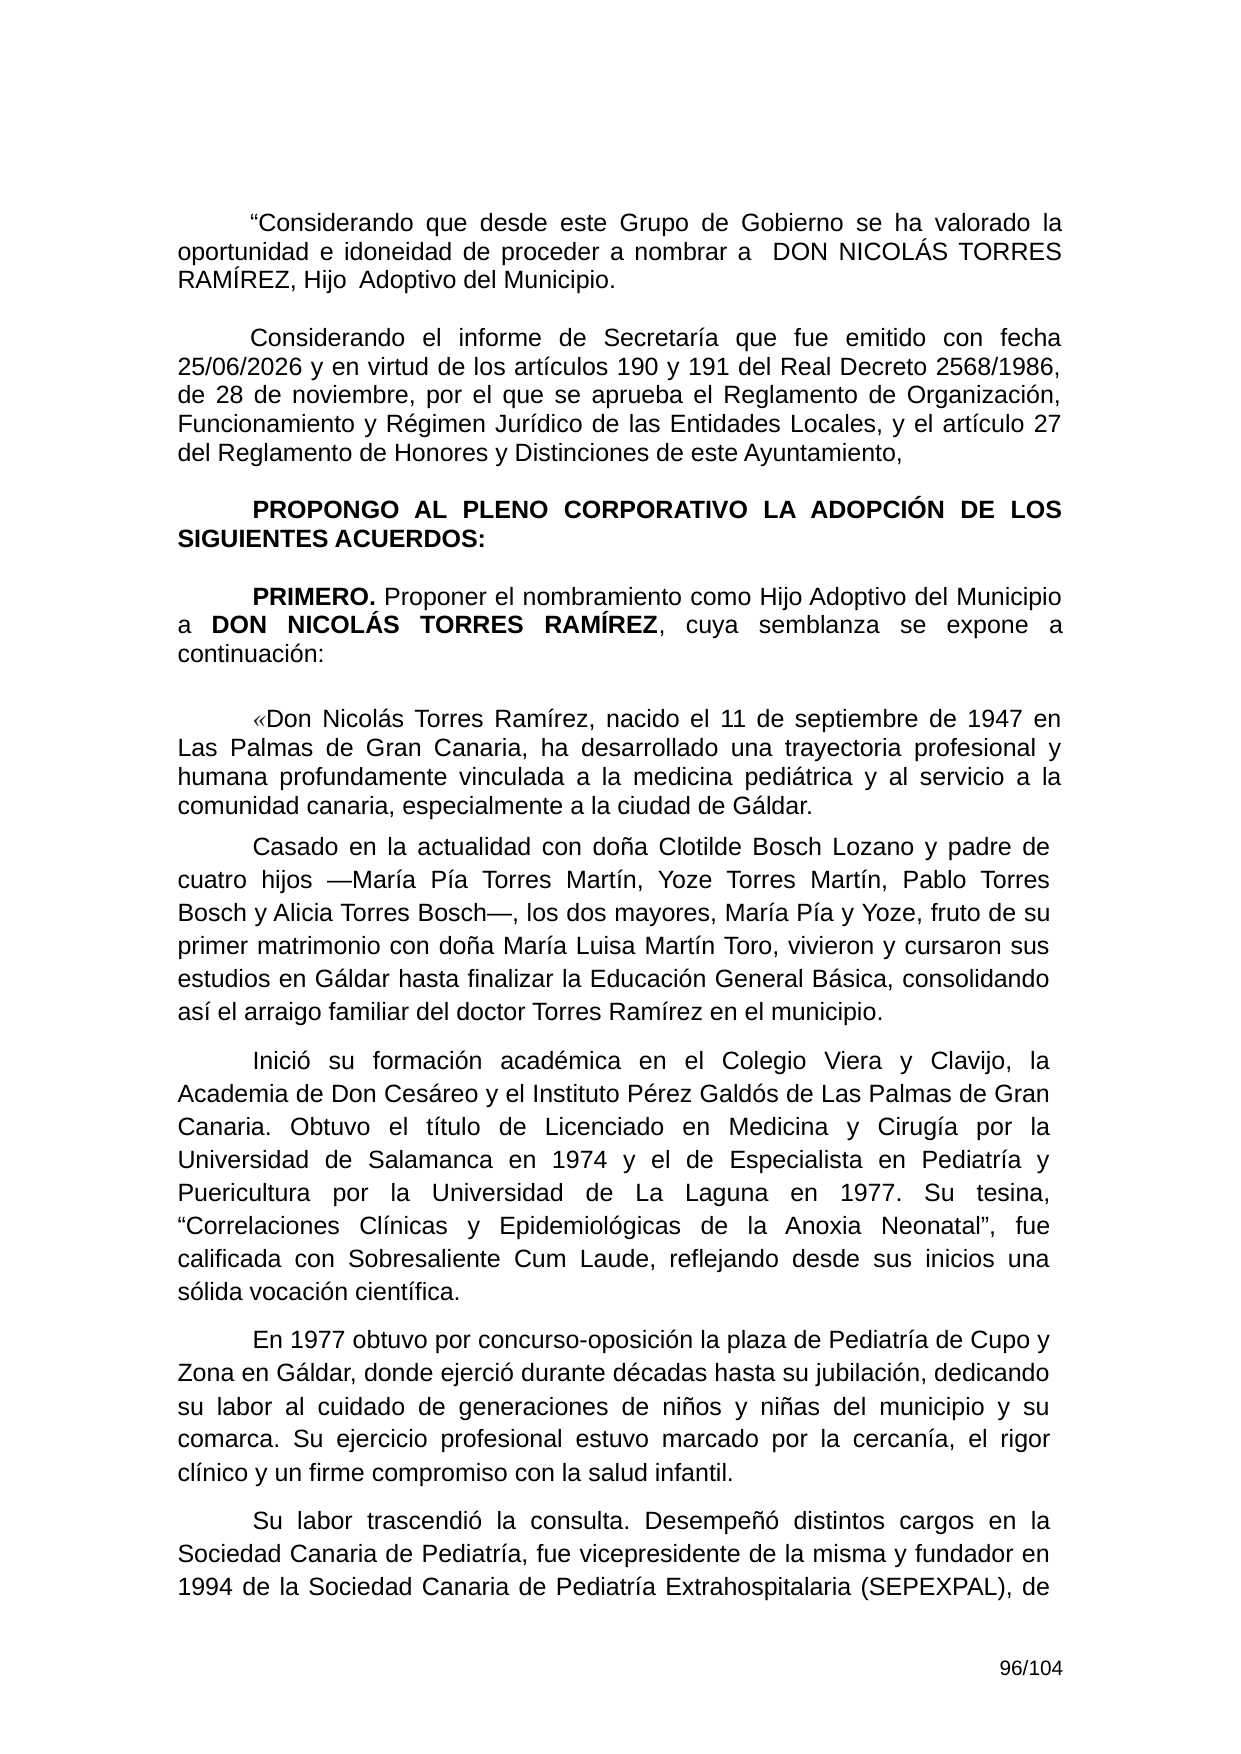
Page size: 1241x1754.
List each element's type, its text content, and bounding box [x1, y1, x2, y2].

text “Considerando que desde este Grupo de Gobierno se ha valorado la oportunidad e idoneidad de proceder a nombrar a DON NICOLÁS TORRES RAMÍREZ, Hijo Adoptivo del Municipio. [177, 208, 1063, 294]
text En 1977 obtuvo por concurso-oposición la plaza de Pediatría de Cupo y Zona en Gáldar, donde ejerció durante décadas hasta su jubilación, dedicando su labor al cuidado de generaciones de niños y niñas del municipio y su comarca. Su ejercicio profesional estuvo marcado por la cercanía, el rigor clínico y un firme compromiso con la salud infantil. [177, 1325, 1051, 1486]
text PRIMERO. Proponer el nombramiento como Hijo Adoptivo del Municipio a DON NICOLÁS TORRES RAMÍREZ, cuya semblanza se expone a continuación: [177, 582, 1063, 668]
text Su labor trascendió la consulta. Desempeñó distintos cargos en la Sociedad Canaria de Pediatría, fue vicepresidente de la misma y fundador en 1994 de la Sociedad Canaria de Pediatría Extrahospitalaria (SEPEXPAL), de [177, 1506, 1051, 1601]
text Casado en la actualidad con doña Clotilde Bosch Lozano y padre de cuatro hijos —María Pía Torres Martín, Yoze Torres Martín, Pablo Torres Bosch y Alicia Torres Bosch—, los dos mayores, María Pía y Yoze, fruto de su primer matrimonio con doña María Luisa Martín Toro, vivieron y cursaron sus estudios en Gáldar hasta finalizar la Educación General Básica, consolidando así el arraigo familiar del doctor Torres Ramírez en el municipio. [177, 832, 1051, 1026]
text PROPONGO AL PLENO CORPORATIVO LA ADOPCIÓN DE LOS SIGUIENTES ACUERDOS: [177, 495, 1063, 553]
text Inició su formación académica en el Colegio Viera y Clavijo, la Academia de Don Cesáreo y el Instituto Pérez Galdós de Las Palmas de Gran Canaria. Obtuvo el título de Licenciado en Medicina y Cirugía por la Universidad de Salamanca en 1974 y el de Especialista en Pediatría y Puericultura por la Universidad de La Laguna en 1977. Su tesina, “Correlaciones Clínicas y Epidemiológicas de la Anoxia Neonatal”, fue calificada con Sobresaliente Cum Laude, reflejando desde sus inicios una sólida vocación científica. [177, 1046, 1051, 1306]
text Considerando el informe de Secretaría que fue emitido con fecha 25/06/2026 y en virtud de los artículos 190 y 191 del Real Decreto 2568/1986, de 28 de noviembre, por el que se aprueba el Reglamento de Organización, Funcionamiento y Régimen Jurídico de las Entidades Locales, y el artículo 27 del Reglamento de Honores y Distinciones de este Ayuntamiento, [177, 323, 1063, 467]
text «Don Nicolás Torres Ramírez, nacido el 11 de septiembre de 1947 en Las Palmas de Gran Canaria, ha desarrollado una trayectoria profesional y humana profundamente vinculada a la medicina pediátrica y al servicio a la comunidad canaria, especialmente a la ciudad de Gáldar. [177, 702, 1063, 819]
